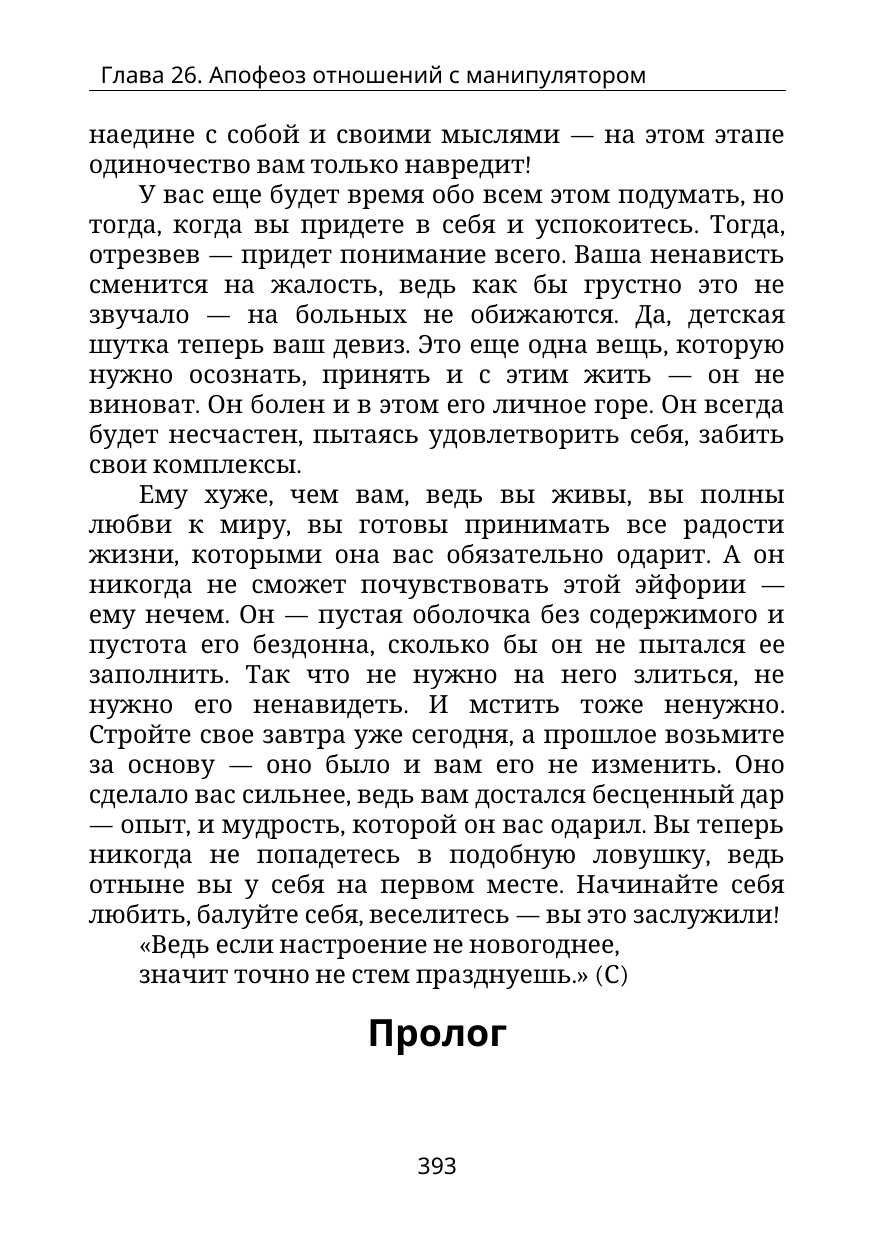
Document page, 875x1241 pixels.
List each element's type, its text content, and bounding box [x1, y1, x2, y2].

text Ему хуже, чем вам, ведь вы живы, вы полны любви к миру, вы готовы принимать все радости жизни, которыми она вас обязательно одарит. А он никогда не сможет почувствовать этой эйфории — ему нечем. Он — пустая оболочка без содержимого и пустота его бездонна, сколько бы он не пытался ее заполнить. Так что не нужно на него злиться, не нужно его ненавидеть. И мстить тоже ненужно. Стройте свое завтра уже сегодня, а прошлое возьмите за основу — оно было и вам его не изменить. Оно сделало вас сильнее, ведь вам достался бесценный дар — опыт, и мудрость, которой он вас одарил. Вы теперь никогда не попадетесь в подобную ловушку, ведь отныне вы у себя на первом месте. Начинайте себя любить, балуйте себя, веселитесь — вы это заслужили! [88, 480, 786, 930]
text наедине с собой и своими мыслями — на этом этапе одиночество вам только навредит! [88, 120, 786, 180]
subtitle Пролог [88, 1007, 786, 1109]
text У вас еще будет время обо всем этом подумать, но тогда, когда вы придете в себя и успокоитесь. Тогда, отрезвев — придет понимание всего. Ваша ненависть сменится на жалость, ведь как бы грустно это не звучало — на больных не обижаются. Да, детская шутка теперь ваш девиз. Это еще одна вещь, которую нужно осознать, принять и с этим жить — он не виноват. Он болен и в этом его личное горе. Он всегда будет несчастен, пытаясь удовлетворить себя, забить свои комплексы. [88, 180, 786, 480]
text значит точно не стем празднуешь.» (С) [88, 960, 786, 990]
text «Ведь если настроение не новогоднее, [88, 930, 786, 960]
